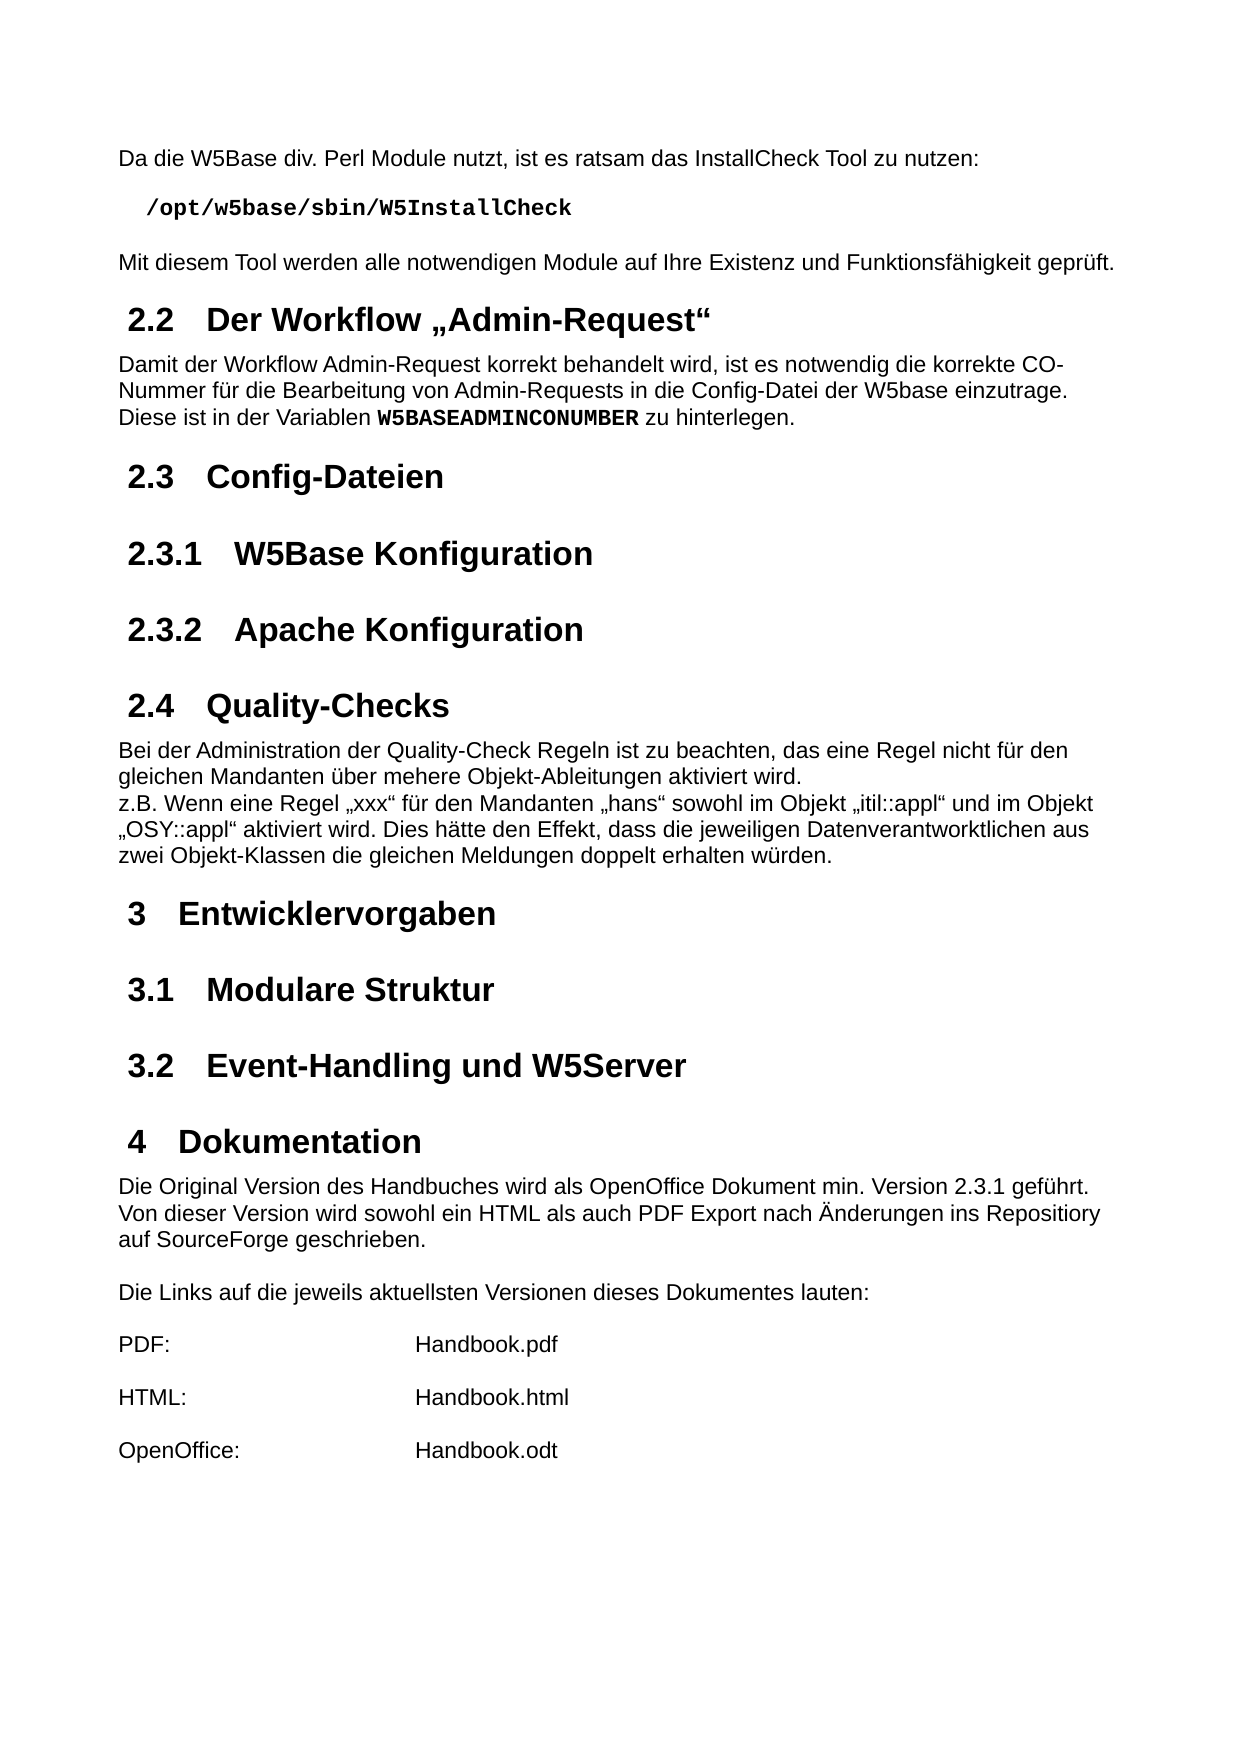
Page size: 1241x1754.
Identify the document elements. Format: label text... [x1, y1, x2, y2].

subtitle Der Workflow „Admin-Request“ [118, 300, 1122, 339]
text Mit diesem Tool werden alle notwendigen Module auf Ihre Existenz und Funktionsfähigkeit geprüft. [118, 249, 1122, 275]
text Die Links auf die jeweils aktuellsten Versionen dieses Dokumentes lauten: [118, 1278, 1122, 1305]
subtitle Event-Handling und W5Server [118, 1046, 1122, 1084]
subtitle Config-Dateien [118, 457, 1122, 496]
text OpenOffice: Handbook.odt [118, 1437, 1122, 1463]
text HTML: Handbook.html [118, 1384, 1122, 1410]
text Da die W5Base div. Perl Module nutzt, ist es ratsam das InstallCheck Tool zu nutzen: [118, 144, 1122, 171]
subtitle Dokumentation [118, 1122, 1122, 1161]
subtitle Modulare Struktur [118, 970, 1122, 1008]
text /opt/w5base/sbin/W5InstallCheck [118, 197, 1122, 223]
text PDF: Handbook.pdf [118, 1331, 1122, 1358]
text Die Original Version des Handbuches wird als OpenOffice Dokument min. Version 2.3.1 geführt. Von dieser Version wird sowohl ein HTML als auch PDF Export nach Änderungen ins Repositiory auf SourceForge geschrieben. [118, 1173, 1122, 1252]
subtitle Entwicklervorgaben [118, 893, 1122, 932]
subtitle W5Base Konfiguration [118, 533, 1122, 572]
subtitle Apache Konfiguration [118, 609, 1122, 648]
text Bei der Administration der Quality-Check Regeln ist zu beachten, das eine Regel nicht für den gleichen Mandanten über mehere Objekt-Ableitungen aktiviert wird. z.B. Wenn eine Regel „xxx“ für den Mandanten „hans“ sowohl im Objekt „itil::appl“ und im Objekt „OSY::appl“ aktiviert wird. Dies hätte den Effekt, dass die jeweiligen Datenverantworktlichen aus zwei Objekt-Klassen die gleichen Meldungen doppelt erhalten würden. [118, 737, 1122, 868]
text Damit der Workflow Admin-Request korrekt behandelt wird, ist es notwendig die korrekte CO-Nummer für die Bearbeitung von Admin-Requests in die Config-Datei der W5base einzutrage. Diese ist in der Variablen W5BASEADMINCONUMBER zu hinterlegen. [118, 351, 1122, 432]
subtitle Quality-Checks [118, 686, 1122, 724]
